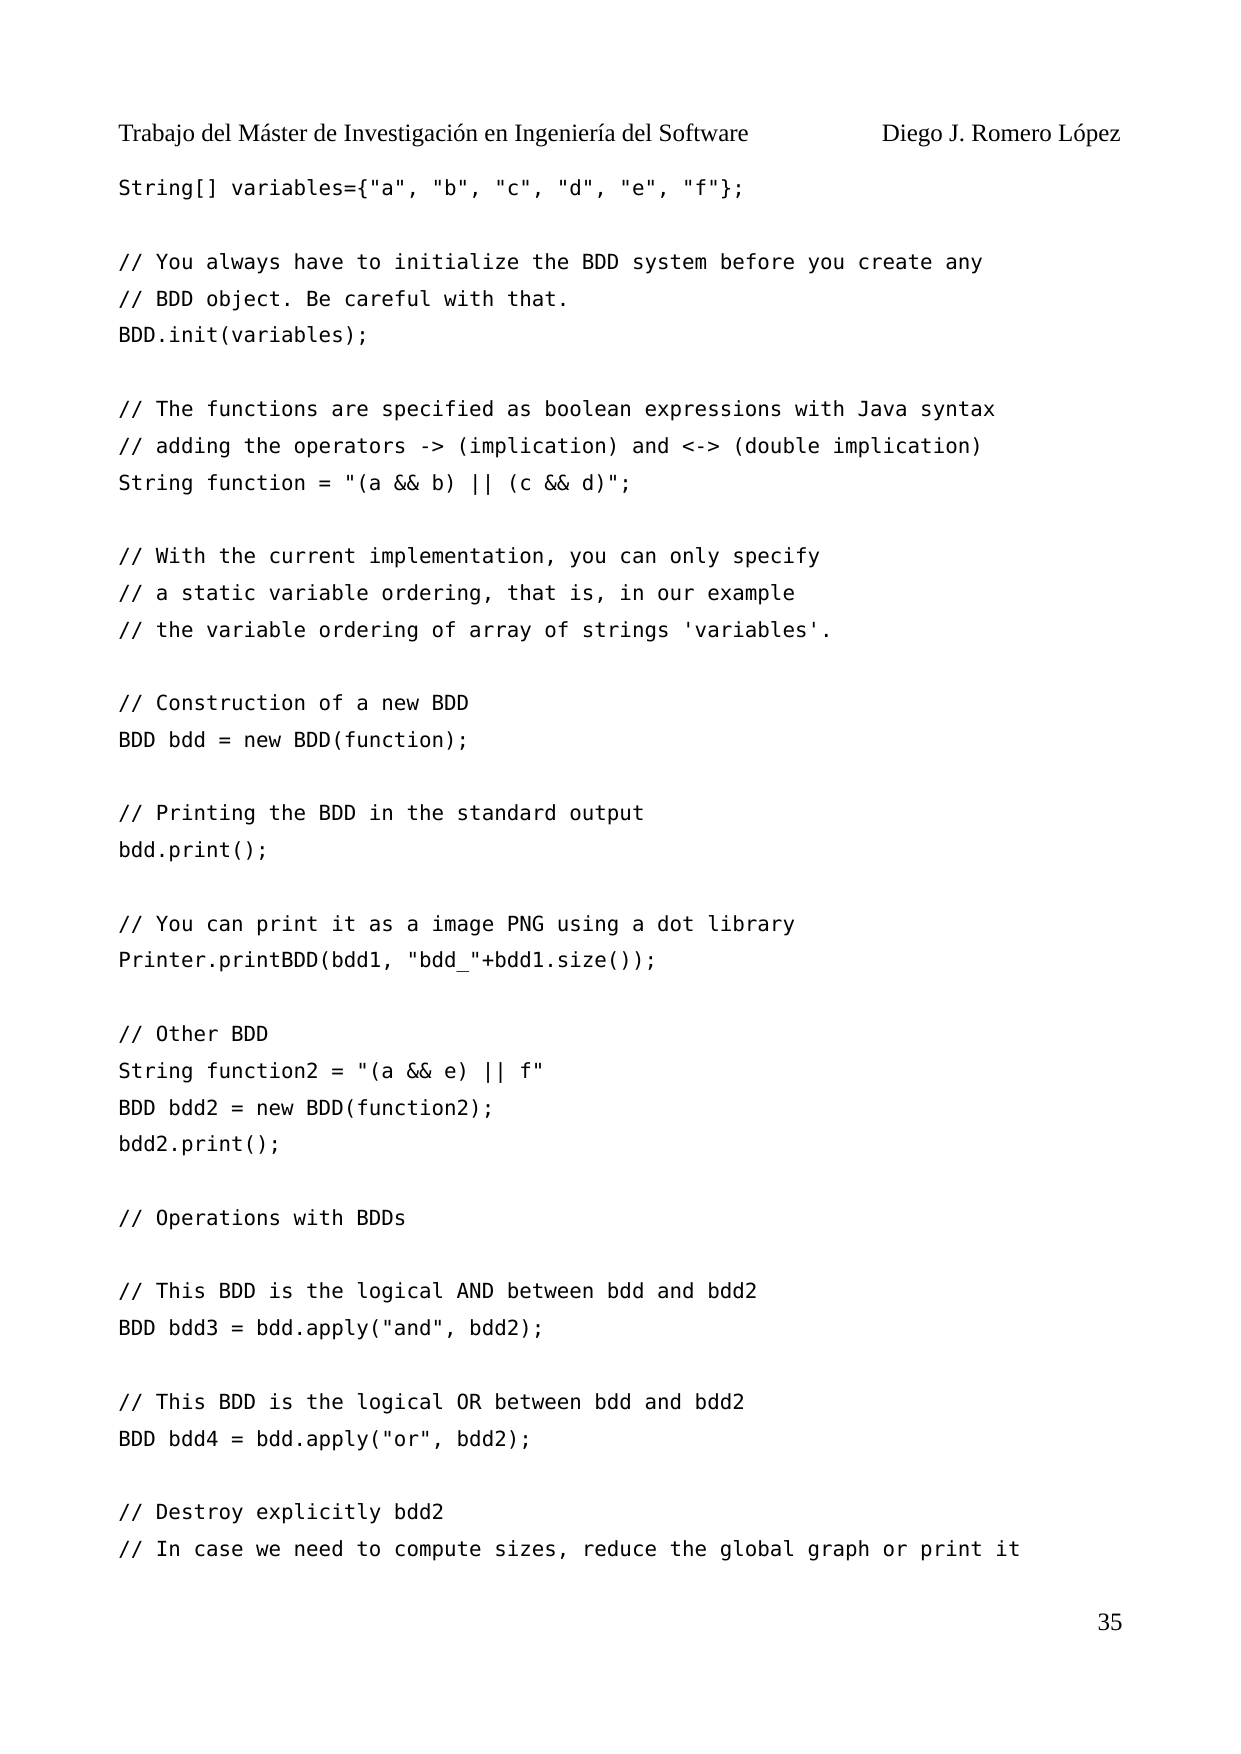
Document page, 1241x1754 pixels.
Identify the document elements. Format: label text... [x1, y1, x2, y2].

text // The functions are specified as boolean expressions with Java syntax [118, 397, 1122, 421]
text String[] variables={"a", "b", "c", "d", "e", "f"}; [118, 176, 1122, 201]
text // Destroy explicitly bdd2 [118, 1500, 1122, 1524]
text // With the current implementation, you can only specify [118, 544, 1122, 568]
text // Printing the BDD in the standard output [118, 801, 1122, 826]
text BDD bdd3 = bdd.apply("and", bdd2); [118, 1316, 1122, 1341]
text BDD bdd = new BDD(function); [118, 728, 1122, 752]
text // a static variable ordering, that is, in our example [118, 581, 1122, 605]
text String function2 = "(a && e) || f" [118, 1059, 1122, 1083]
text // In case we need to compute sizes, reduce the global graph or print it [118, 1537, 1122, 1561]
text String function = "(a && b) || (c && d)"; [118, 471, 1122, 495]
text BDD bdd2 = new BDD(function2); [118, 1096, 1122, 1120]
text // BDD object. Be careful with that. [118, 287, 1122, 311]
text // This BDD is the logical AND between bdd and bdd2 [118, 1279, 1122, 1304]
text // Operations with BDDs [118, 1206, 1122, 1230]
text BDD bdd4 = bdd.apply("or", bdd2); [118, 1427, 1122, 1451]
text // You always have to initialize the BDD system before you create any [118, 250, 1122, 274]
text bdd2.print(); [118, 1132, 1122, 1157]
text // This BDD is the logical OR between bdd and bdd2 [118, 1390, 1122, 1414]
text // You can print it as a image PNG using a dot library [118, 912, 1122, 936]
text Printer.printBDD(bdd1, "bdd_"+bdd1.size()); [118, 948, 1122, 973]
text bdd.print(); [118, 838, 1122, 862]
text BDD.init(variables); [118, 323, 1122, 348]
text // Construction of a new BDD [118, 691, 1122, 715]
text // adding the operators -> (implication) and <-> (double implication) [118, 434, 1122, 458]
text // the variable ordering of array of strings 'variables'. [118, 618, 1122, 642]
text // Other BDD [118, 1022, 1122, 1046]
